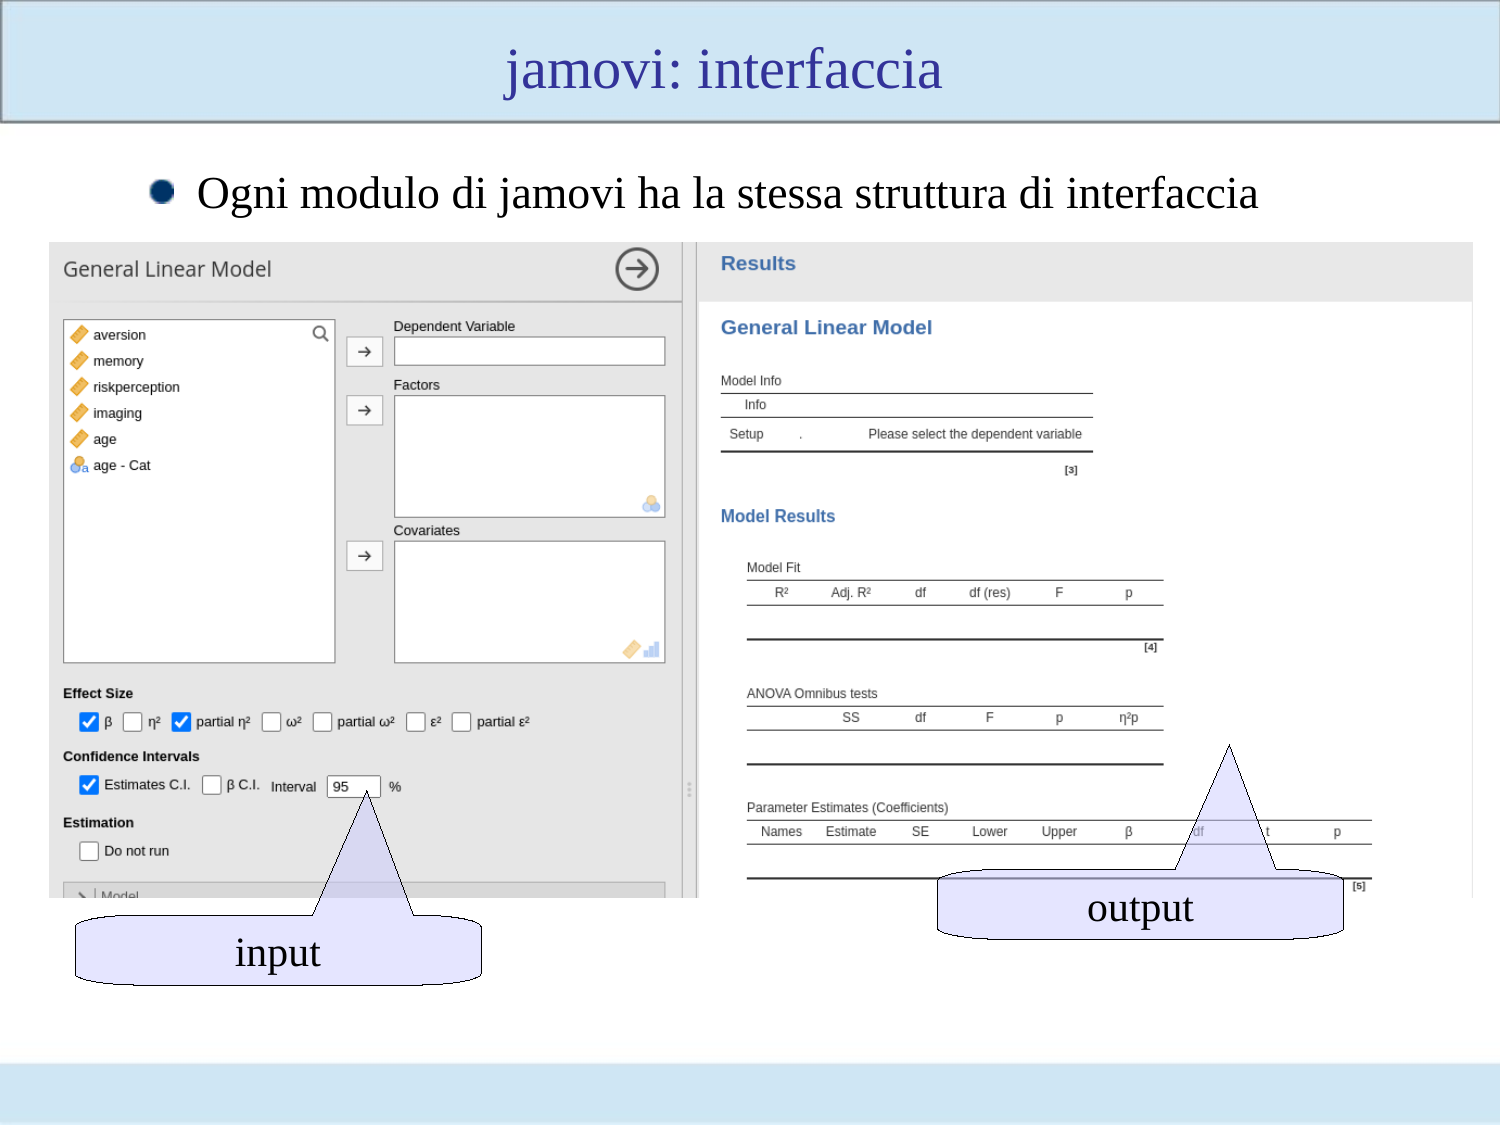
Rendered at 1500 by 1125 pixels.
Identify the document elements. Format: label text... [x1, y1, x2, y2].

text_box Ogni modulo di jamovi ha la stessa struttura di interfaccia [132, 155, 1377, 226]
title jamovi: interfaccia [49, 0, 1400, 130]
picture [0, 0, 1500, 1125]
text_box input [75, 790, 482, 986]
text_box output [937, 744, 1344, 940]
